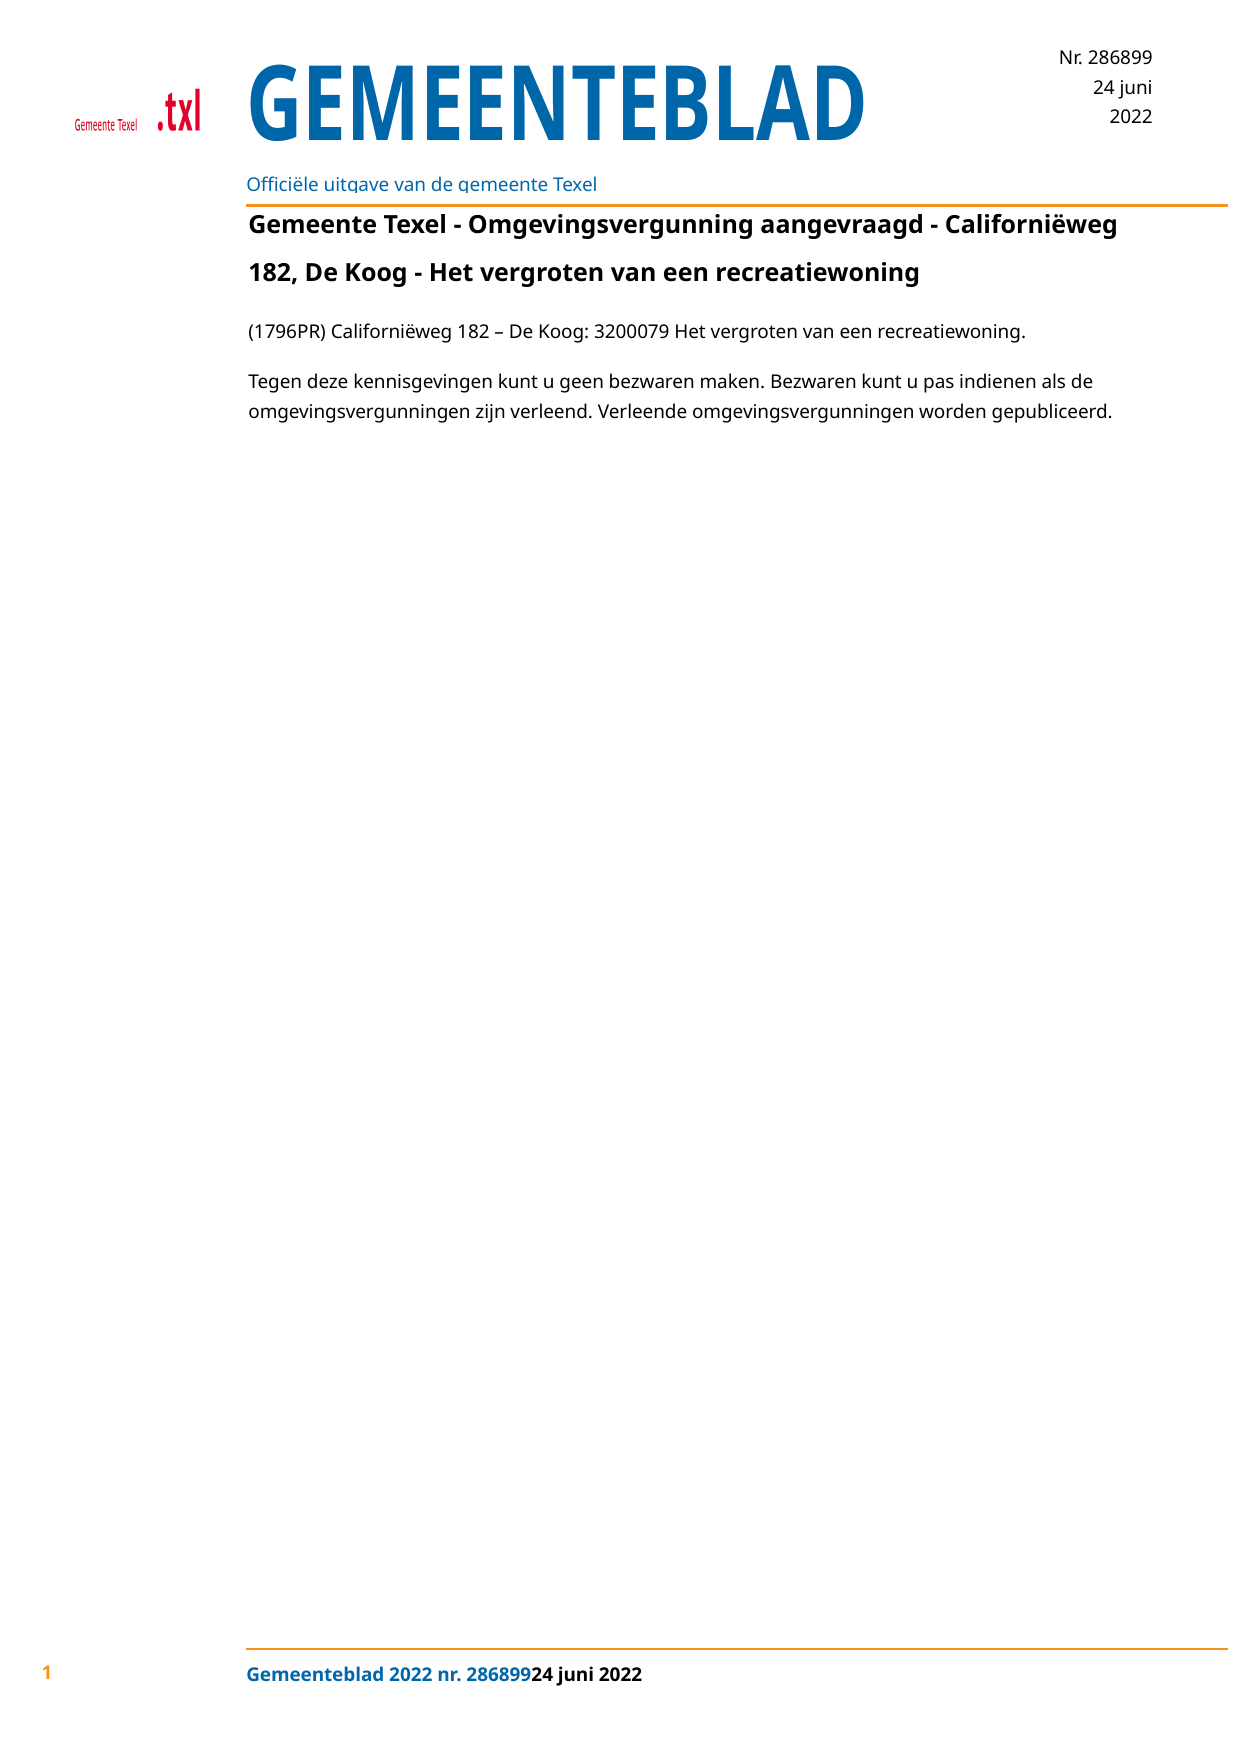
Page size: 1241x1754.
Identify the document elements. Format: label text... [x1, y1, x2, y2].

text (1796PR) Californiëweg 182 – De Koog: 3200079 Het vergroten van een recreatiewoning. [248, 318, 1152, 344]
text Tegen deze kennisgevingen kunt u geen bezwaren maken. Bezwaren kunt u pas indienen als de omgevingsvergunningen zijn verleend. Verleende omgevingsvergunningen worden gepubliceerd. [248, 368, 1152, 424]
picture [41, 47, 231, 172]
text Gemeente Texel - Omgevingsvergunning aangevraagd - Californiëweg 182, De Koog - Het vergroten van een recreatiewoning [248, 207, 1152, 288]
